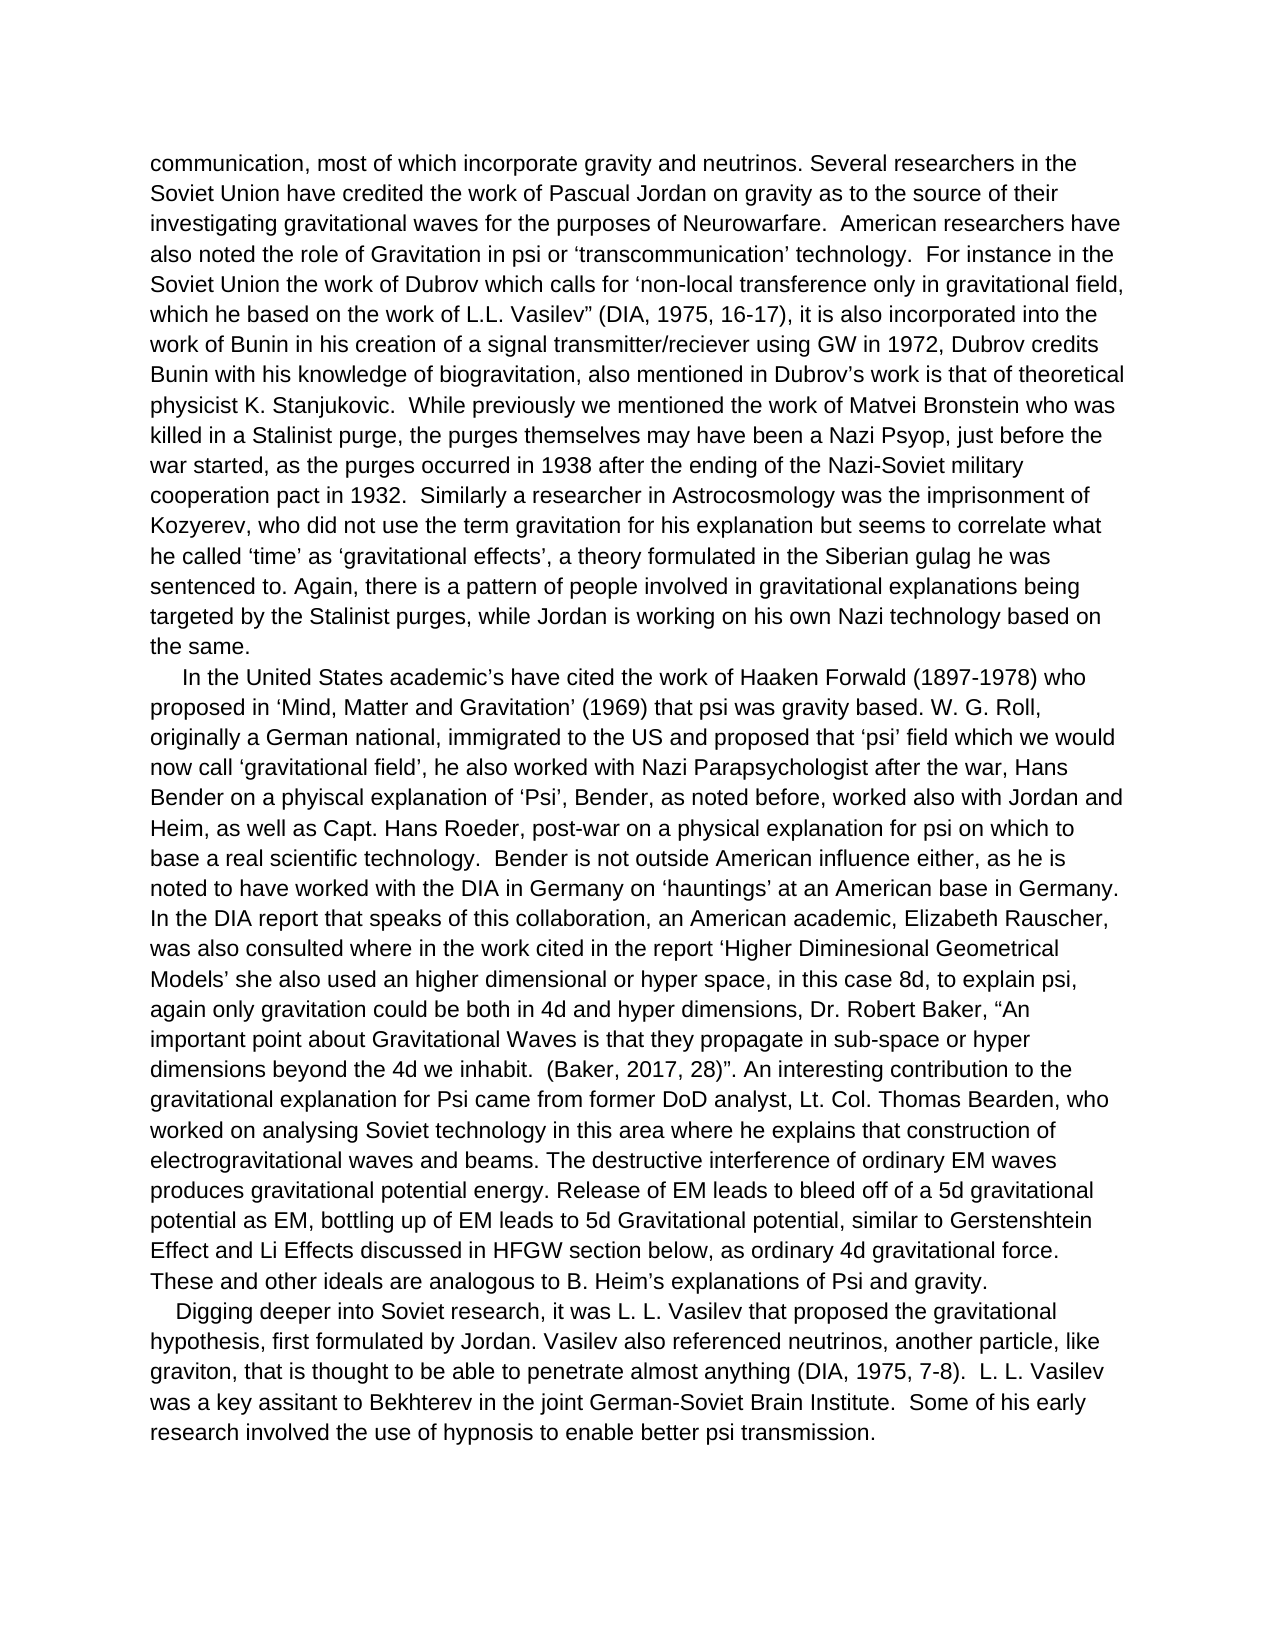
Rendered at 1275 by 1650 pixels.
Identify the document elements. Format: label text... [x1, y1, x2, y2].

text In the United States academic’s have cited the work of Haaken Forwald (1897-1978) who proposed in ‘Mind, Matter and Gravitation’ (1969) that psi was gravity based. W. G. Roll, originally a German national, immigrated to the US and proposed that ‘psi’ field which we would now call ‘gravitational field’, he also worked with Nazi Parapsychologist after the war, Hans Bender on a phyiscal explanation of ‘Psi’, Bender, as noted before, worked also with Jordan and Heim, as well as Capt. Hans Roeder, post-war on a physical explanation for psi on which to base a real scientific technology. Bender is not outside American influence either, as he is noted to have worked with the DIA in Germany on ‘hauntings’ at an American base in Germany. In the DIA report that speaks of this collaboration, an American academic, Elizabeth Rauscher, was also consulted where in the work cited in the report ‘Higher Diminesional Geometrical Models’ she also used an higher dimensional or hyper space, in this case 8d, to explain psi, again only gravitation could be both in 4d and hyper dimensions, Dr. Robert Baker, “An important point about Gravitational Waves is that they propagate in sub-space or hyper dimensions beyond the 4d we inhabit. (Baker, 2017, 28)”. An interesting contribution to the gravitational explanation for Psi came from former DoD analyst, Lt. Col. Thomas Bearden, who worked on analysing Soviet technology in this area where he explains that construction of electrogravitational waves and beams. The destructive interference of ordinary EM waves produces gravitational potential energy. Release of EM leads to bleed off of a 5d gravitational potential as EM, bottling up of EM leads to 5d Gravitational potential, similar to Gerstenshtein Effect and Li Effects discussed in HFGW section below, as ordinary 4d gravitational force. These and other ideals are analogous to B. Heim’s explanations of Psi and gravity. [150, 663, 1125, 1294]
text Digging deeper into Soviet research, it was L. L. Vasilev that proposed the gravitational hypothesis, first formulated by Jordan. Vasilev also referenced neutrinos, another particle, like graviton, that is thought to be able to penetrate almost anything (DIA, 1975, 7-8). L. L. Vasilev was a key assitant to Bekhterev in the joint German-Soviet Brain Institute. Some of his early research involved the use of hypnosis to enable better psi transmission. [150, 1298, 1125, 1445]
text communication, most of which incorporate gravity and neutrinos. Several researchers in the Soviet Union have credited the work of Pascual Jordan on gravity as to the source of their investigating gravitational waves for the purposes of Neurowarfare. American researchers have also noted the role of Gravitation in psi or ‘transcommunication’ technology. For instance in the Soviet Union the work of Dubrov which calls for ‘non-local transference only in gravitational field, which he based on the work of L.L. Vasilev” (DIA, 1975, 16-17), it is also incorporated into the work of Bunin in his creation of a signal transmitter/reciever using GW in 1972, Dubrov credits Bunin with his knowledge of biogravitation, also mentioned in Dubrov’s work is that of theoretical physicist K. Stanjukovic. While previously we mentioned the work of Matvei Bronstein who was killed in a Stalinist purge, the purges themselves may have been a Nazi Psyop, just before the war started, as the purges occurred in 1938 after the ending of the Nazi-Soviet military cooperation pact in 1932. Similarly a researcher in Astrocosmology was the imprisonment of Kozyerev, who did not use the term gravitation for his explanation but seems to correlate what he called ‘time’ as ‘gravitational effects’, a theory formulated in the Siberian gulag he was sentenced to. Again, there is a pattern of people involved in gravitational explanations being targeted by the Stalinist purges, while Jordan is working on his own Nazi technology based on the same. [150, 150, 1125, 660]
